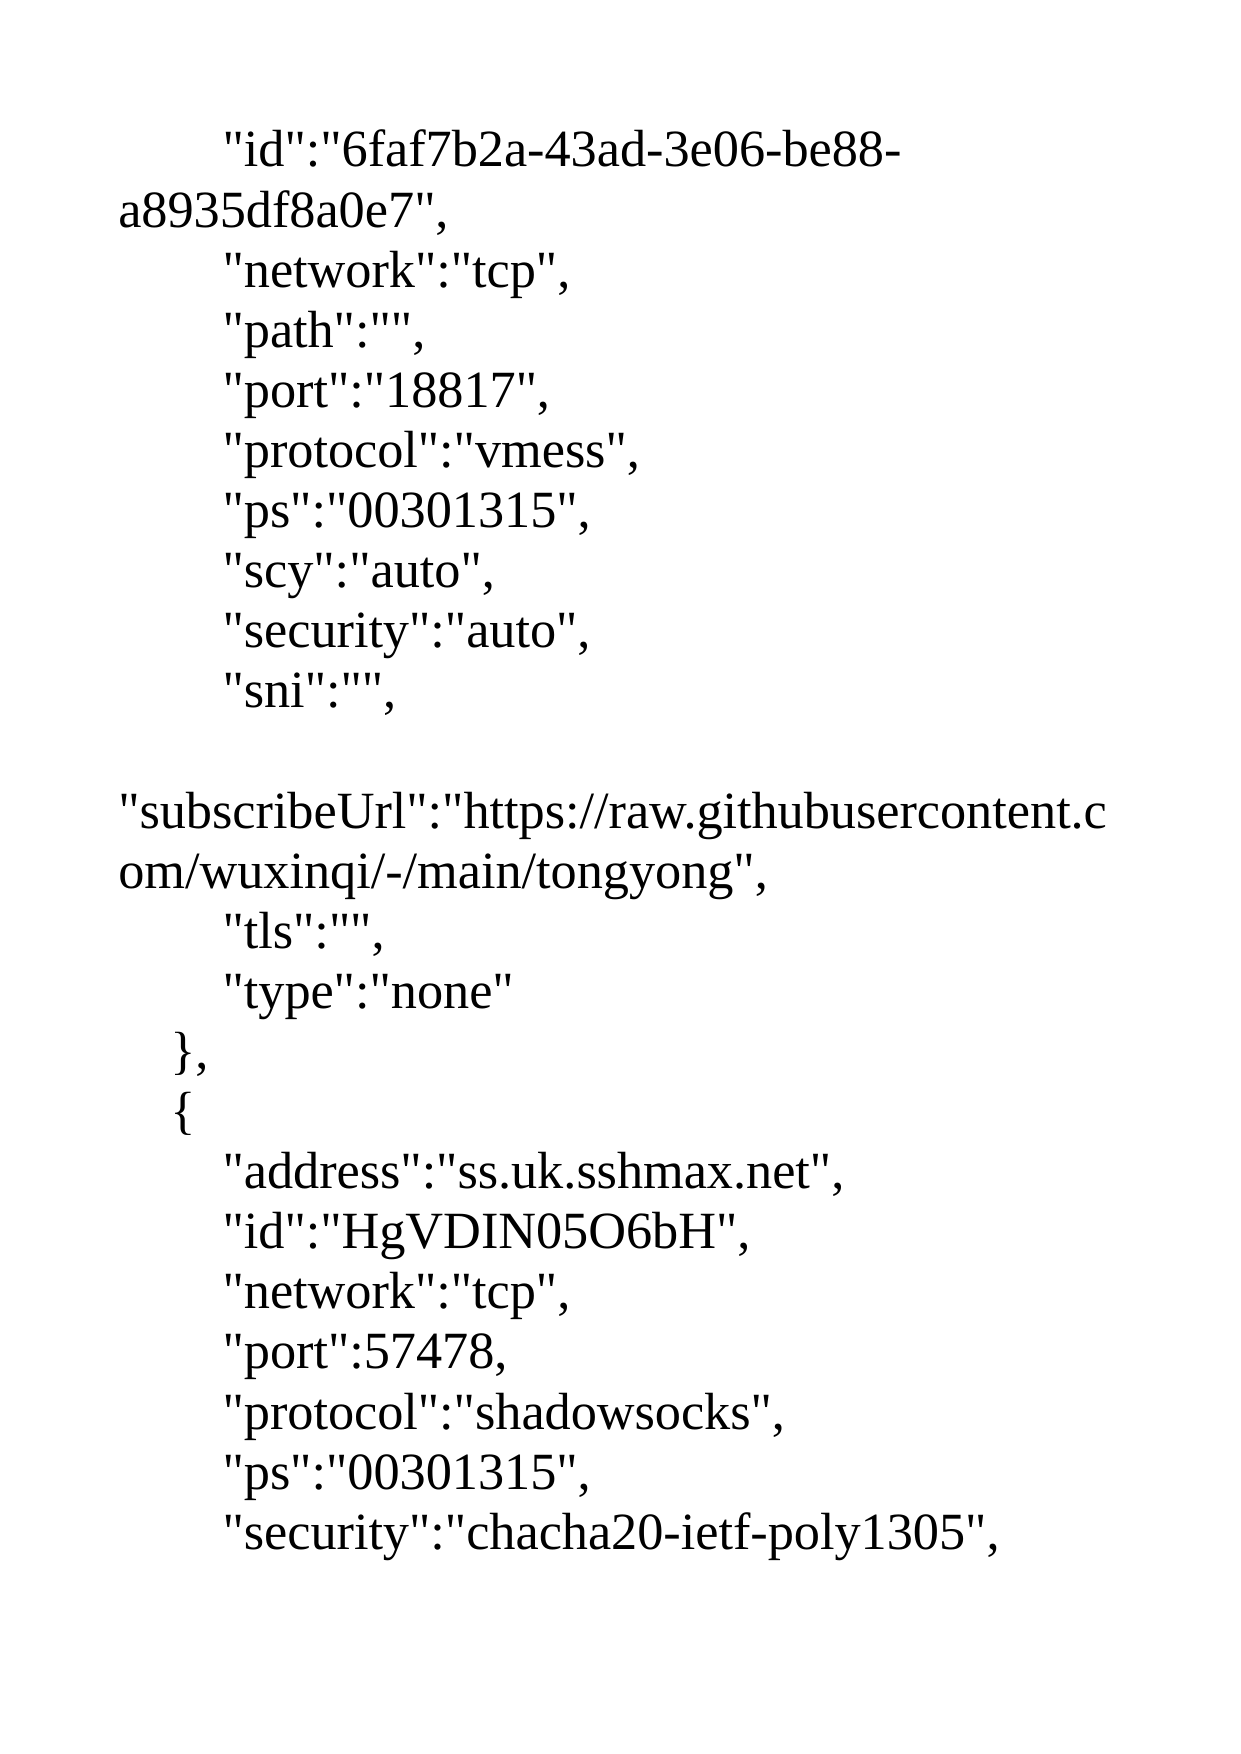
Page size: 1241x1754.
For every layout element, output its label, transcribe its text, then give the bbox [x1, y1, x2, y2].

text "network":"tcp", [118, 1260, 1122, 1320]
text }, [118, 1020, 1122, 1080]
text "address":"ss.uk.sshmax.net", [118, 1140, 1122, 1200]
text "network":"tcp", [118, 238, 1122, 298]
text "id":"6faf7b2a-43ad-3e06-be88-a8935df8a0e7", [118, 118, 1122, 238]
text { [118, 1080, 1122, 1140]
text "path":"", [118, 298, 1122, 358]
text "ps":"00301315", [118, 1440, 1122, 1501]
text "id":"HgVDIN05O6bH", [118, 1200, 1122, 1260]
text "ps":"00301315", [118, 479, 1122, 539]
text "type":"none" [118, 959, 1122, 1020]
text "protocol":"shadowsocks", [118, 1380, 1122, 1440]
text "security":"chacha20-ietf-poly1305", [118, 1501, 1122, 1561]
text "port":"18817", [118, 358, 1122, 419]
text "subscribeUrl":"https://raw.githubusercontent.com/wuxinqi/-/main/tongyong", [118, 719, 1122, 899]
text "protocol":"vmess", [118, 419, 1122, 479]
text "scy":"auto", [118, 539, 1122, 599]
text "tls":"", [118, 899, 1122, 959]
text "security":"auto", [118, 599, 1122, 659]
text "port":57478, [118, 1320, 1122, 1380]
text "sni":"", [118, 659, 1122, 719]
